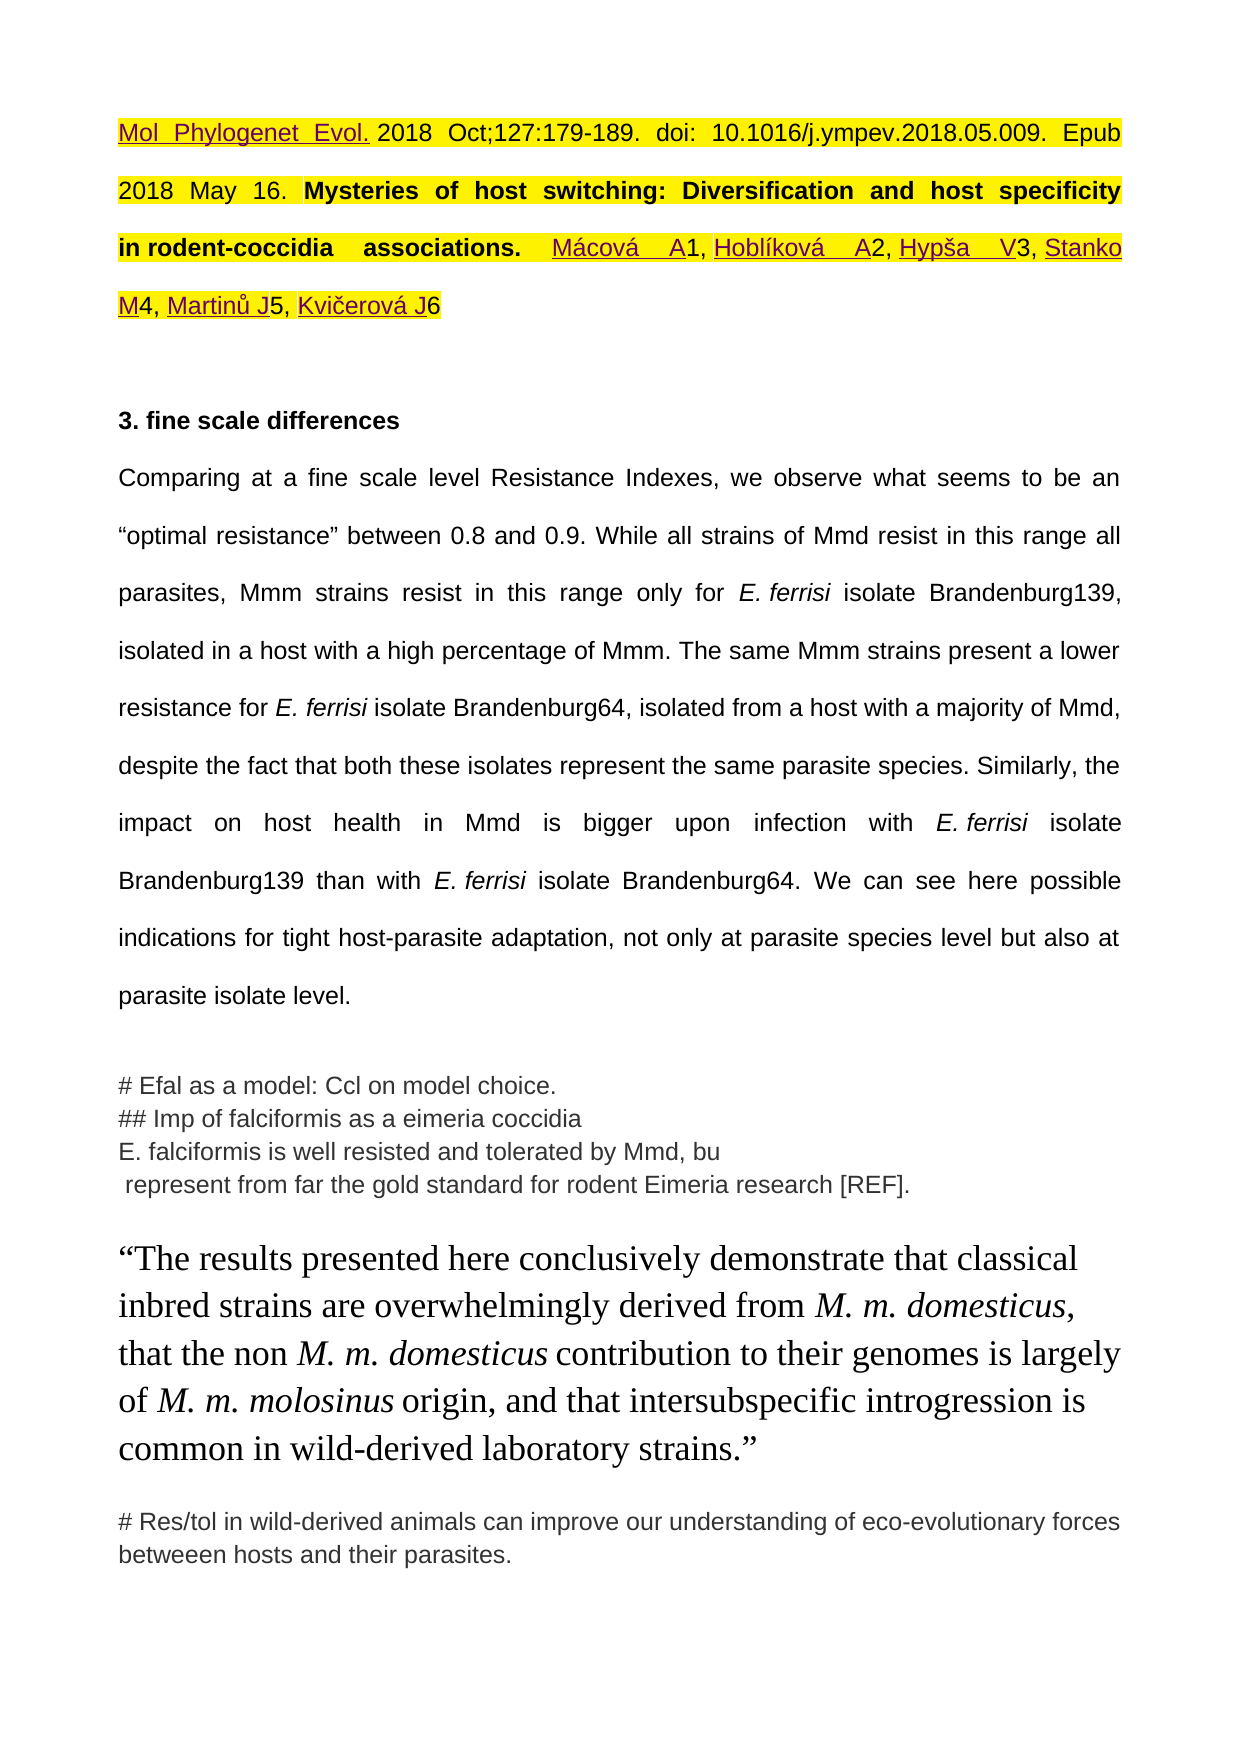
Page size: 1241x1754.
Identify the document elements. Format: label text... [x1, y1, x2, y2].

text represent from far the gold standard for rodent Eimeria research [REF]. [118, 1170, 1122, 1199]
text “The results presented here conclusively demonstrate that classical inbred strains are overwhelmingly derived from M. m. domesticus, that the non M. m. domesticus contribution to their genomes is largely of M. m. molosinus origin, and that intersubspecific introgression is common in wild-derived laboratory strains.” [118, 1236, 1122, 1468]
text Mol Phylogenet Evol. 2018 Oct;127:179-189. doi: 10.1016/j.ympev.2018.05.009. Epub 2018 May 16. Mysteries of host switching: Diversification and host specificity in rodent-coccidia associations. Mácová A1, Hoblíková A2, Hypša V3, Stanko M4, Martinů J5, Kvičerová J6 [118, 118, 1122, 319]
text E. falciformis is well resisted and tolerated by Mmd, bu [118, 1137, 1122, 1166]
text # Res/tol in wild-derived animals can improve our understanding of eco-evolutionary forces betweeen hosts and their parasites. [118, 1507, 1122, 1568]
text Comparing at a fine scale level Resistance Indexes, we observe what seems to be an “optimal resistance” between 0.8 and 0.9. While all strains of Mmd resist in this range all parasites, Mmm strains resist in this range only for E. ferrisi isolate Brandenburg139, isolated in a host with a high percentage of Mmm. The same Mmm strains present a lower resistance for E. ferrisi isolate Brandenburg64, isolated from a host with a majority of Mmd, despite the fact that both these isolates represent the same parasite species. Similarly, the impact on host health in Mmd is bigger upon infection with E. ferrisi isolate Brandenburg139 than with E. ferrisi isolate Brandenburg64. We can see here possible indications for tight host-parasite adaptation, not only at parasite species level but also at parasite isolate level. [118, 463, 1122, 1009]
text 3. fine scale differences [118, 406, 1122, 434]
text ## Imp of falciformis as a eimeria coccidia [118, 1104, 1122, 1133]
text # Efal as a model: Ccl on model choice. [118, 1071, 1122, 1100]
